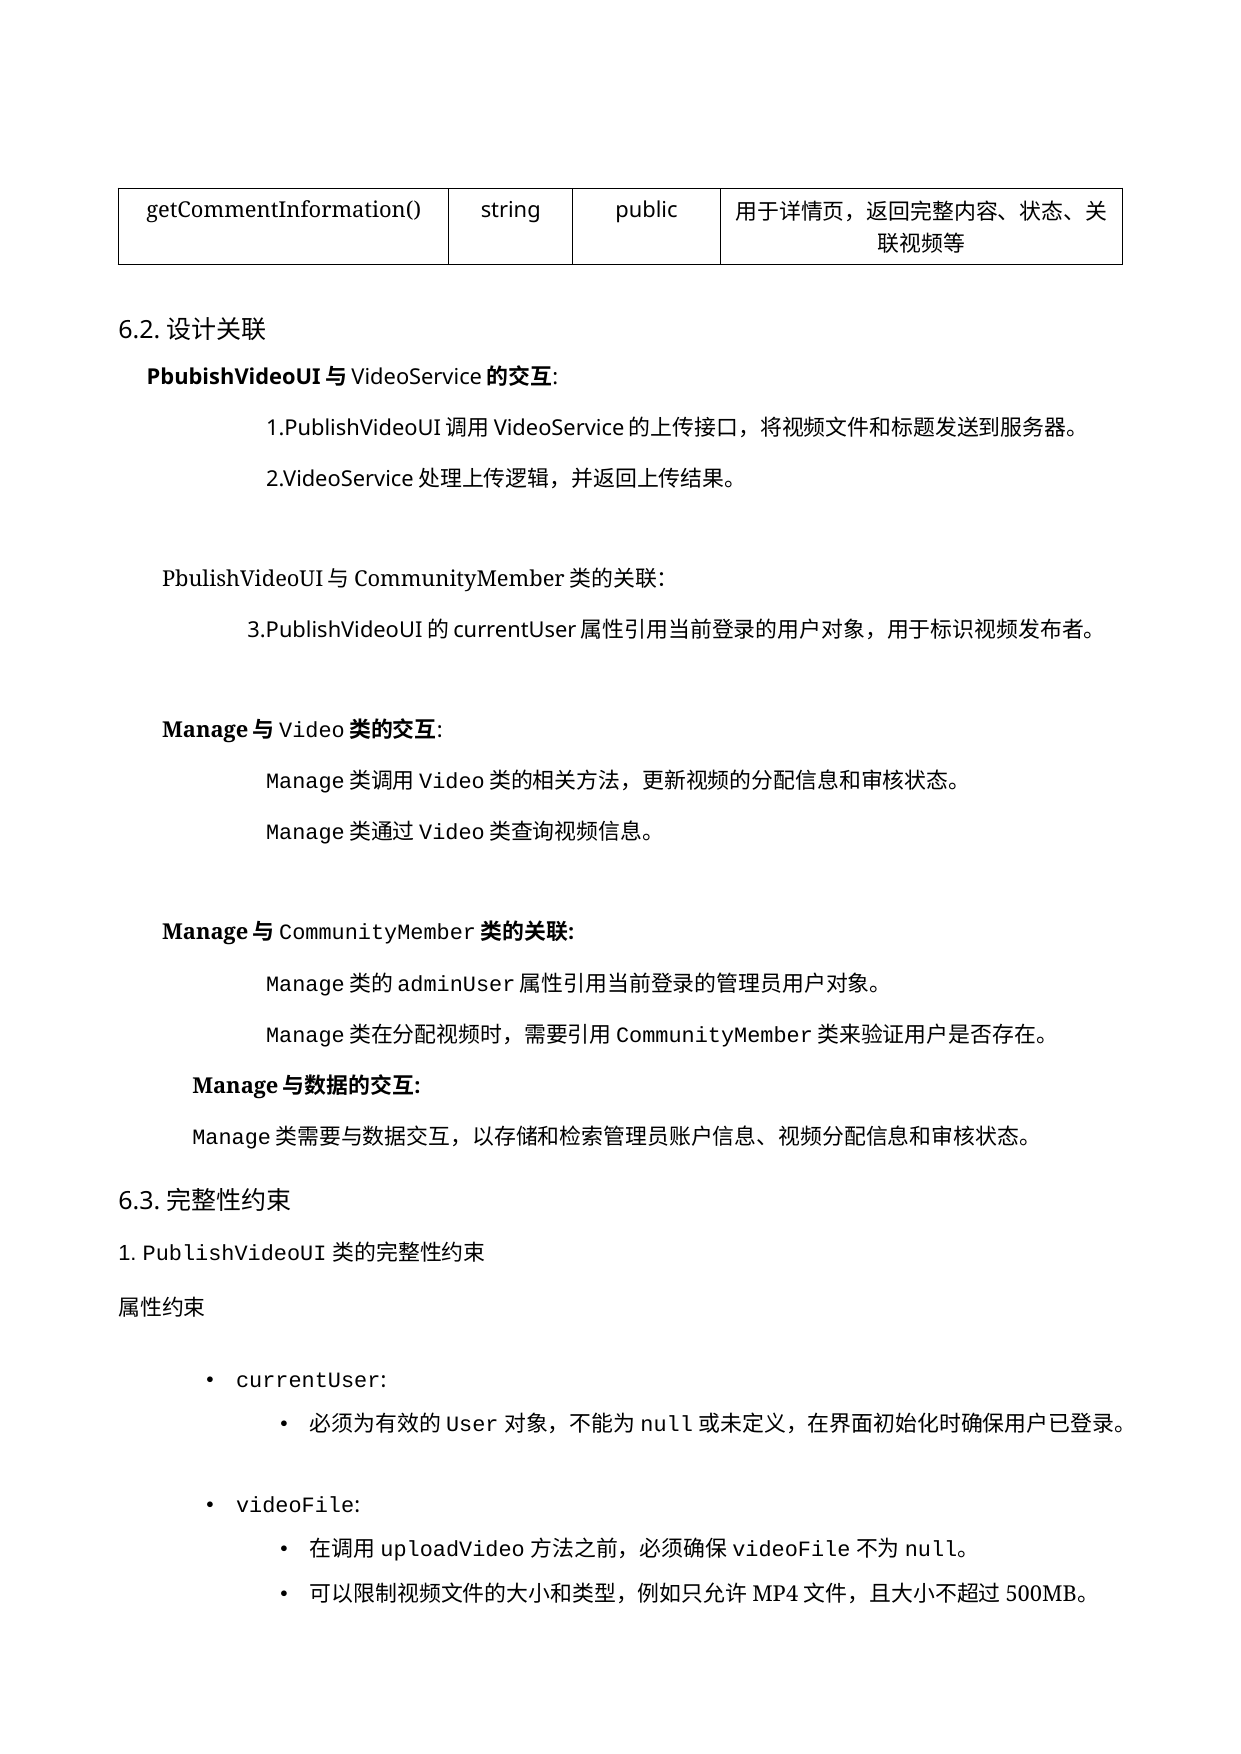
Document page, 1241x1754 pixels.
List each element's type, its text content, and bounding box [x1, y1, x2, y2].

list 可以限制视频文件的大小和类型，例如只允许 MP4 文件，且大小不超过 500MB。 [236, 1576, 1122, 1608]
list videoFile: [162, 1489, 1122, 1519]
list 在调用 uploadVideo 方法之前，必须确保 videoFile 不为 null。 [236, 1531, 1122, 1563]
table_cell getCommentInformation() [119, 189, 448, 263]
list Manage与数据的交互: [162, 1068, 1122, 1100]
subtitle 属性约束 [118, 1290, 1122, 1322]
table_cell 用于详情页，返回完整内容、状态、关联视频等 [721, 189, 1122, 263]
list Manage类在分配视频时，需要引用CommunityMember类来验证用户是否存在。 [236, 1017, 1122, 1049]
text Manage与Video类的交互: [118, 712, 1122, 744]
list Manage类的adminUser属性引用当前登录的管理员用户对象。 [236, 966, 1122, 997]
list Manage类需要与数据交互，以存储和检索管理员账户信息、视频分配信息和审核状态。 [162, 1119, 1122, 1151]
text PbulishVideoUI与CommunityMember类的关联： [118, 561, 1122, 593]
table_cell string [449, 189, 572, 263]
text Manage与CommunityMember类的关联: [118, 914, 1122, 946]
list 1.PublishVideoUI调用VideoService的上传接口，将视频文件和标题发送到服务器。 [236, 410, 1122, 442]
subtitle 完整性约束 [118, 1180, 1122, 1216]
subtitle 设计关联 [118, 309, 1122, 346]
table_cell public [573, 189, 720, 263]
subtitle PublishVideoUI 类的完整性约束 [118, 1235, 1122, 1267]
list Manage类通过Video类查询视频信息。 [236, 814, 1122, 846]
text 3.PublishVideoUI的currentUser属性引用当前登录的用户对象，用于标识视频发布者。 [118, 612, 1122, 644]
list Manage类调用Video类的相关方法，更新视频的分配信息和审核状态。 [236, 763, 1122, 795]
list 2.VideoService处理上传逻辑，并返回上传结果。 [236, 461, 1122, 493]
list 必须为有效的 User 对象，不能为 null 或未定义，在界面初始化时确保用户已登录。 [236, 1406, 1122, 1476]
text PbubishVideoUI与VideoService的交互: [118, 359, 1122, 391]
list currentUser: [162, 1364, 1122, 1394]
